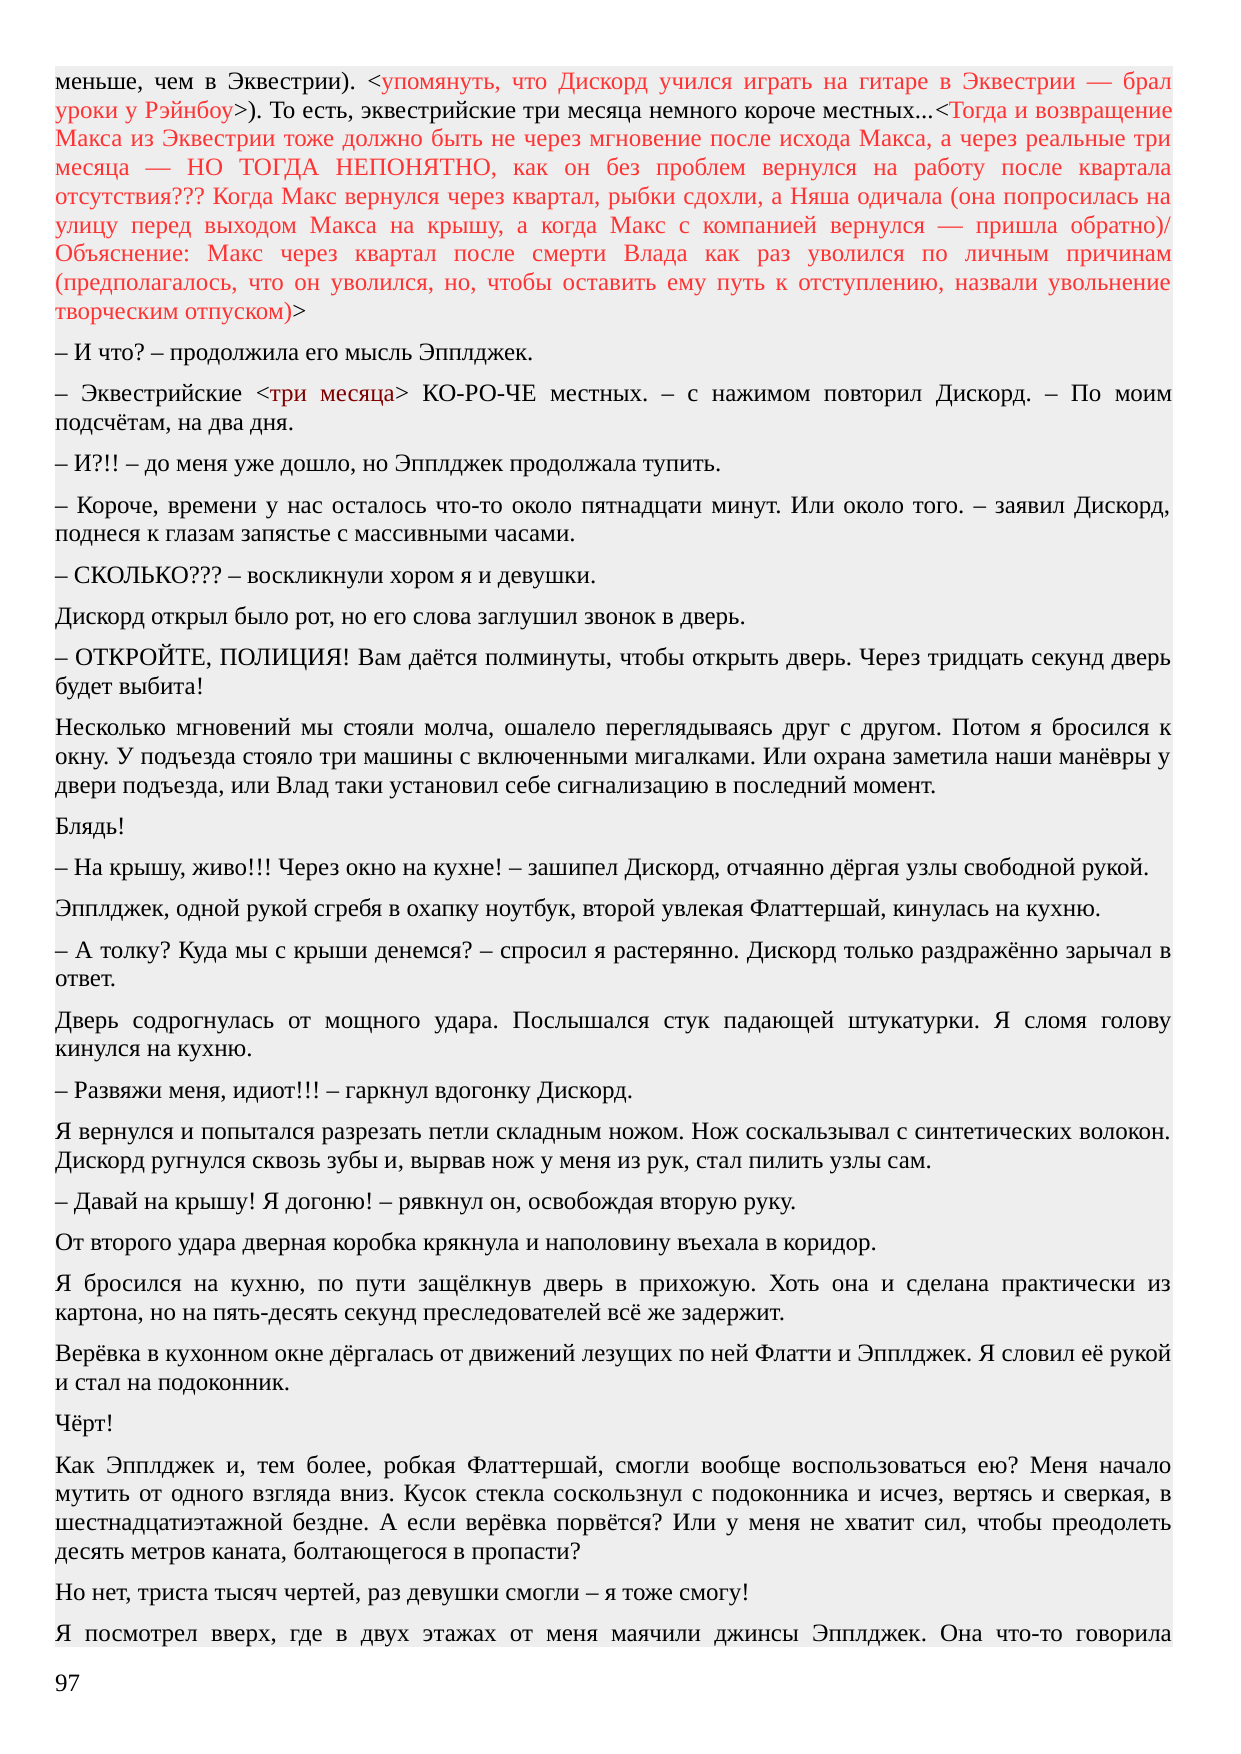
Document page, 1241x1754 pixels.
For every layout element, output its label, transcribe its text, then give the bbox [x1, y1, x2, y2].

text Я вернулся и попытался разрезать петли складным ножом. Нож соскальзывал с синтетических волокон. Дискорд ругнулся сквозь зубы и, вырвав нож у меня из рук, стал пилить узлы сам. [55, 1116, 1173, 1173]
text Верёвка в кухонном окне дёргалась от движений лезущих по ней Флатти и Эпплджек. Я словил её рукой и стал на подоконник. [55, 1338, 1173, 1396]
text – Давай на крышу! Я догоню! – рявкнул он, освобождая вторую руку. [55, 1186, 1173, 1215]
text – И?!! – до меня уже дошло, но Эпплджек продолжала тупить. [55, 448, 1173, 477]
text Дверь содрогнулась от мощного удара. Послышался стук падающей штукатурки. Я сломя голову кинулся на кухню. [55, 1005, 1173, 1062]
text Несколько мгновений мы стояли молча, ошалело переглядываясь друг с другом. Потом я бросился к окну. У подъезда стояло три машины с включенными мигалками. Или охрана заметила наши манёвры у двери подъезда, или Влад таки установил себе сигнализацию в последний момент. [55, 712, 1173, 798]
text Блядь! [55, 811, 1173, 840]
text – СКОЛЬКО??? – воскликнули хором я и девушки. [55, 560, 1173, 588]
text Я бросился на кухню, по пути защёлкнув дверь в прихожую. Хоть она и сделана практически из картона, но на пять-десять секунд преследователей всё же задержит. [55, 1268, 1173, 1326]
text Дискорд открыл было рот, но его слова заглушил звонок в дверь. [55, 601, 1173, 630]
text – Эквестрийские <три месяца> КО-РО-ЧЕ местных. – с нажимом повторил Дискорд. – По моим подсчётам, на два дня. [55, 378, 1173, 436]
text меньше, чем в Эквестрии). <упомянуть, что Дискорд учился играть на гитаре в Эквестрии — брал уроки у Рэйнбоу>). То есть, эквестрийские три месяца немного короче местных...<Тогда и возвращение Макса из Эквестрии тоже должно быть не через мгновение после исхода Макса, а через реальные три месяца — НО ТОГДА НЕПОНЯТНО, как он без проблем вернулся на работу после квартала отсутствия??? Когда Макс вернулся через квартал, рыбки сдохли, а Няша одичала (она попросилась на улицу перед выходом Макса на крышу, а когда Макс с компанией вернулся — пришла обратно)/ Объяснение: Макс через квартал после смерти Влада как раз уволился по личным причинам (предполагалось, что он уволился, но, чтобы оставить ему путь к отступлению, назвали увольнение творческим отпуском)> [55, 66, 1173, 325]
text – ОТКРОЙТЕ, ПОЛИЦИЯ! Вам даётся полминуты, чтобы открыть дверь. Через тридцать секунд дверь будет выбита! [55, 642, 1173, 700]
text – А толку? Куда мы с крыши денемся? – спросил я растерянно. Дискорд только раздражённо зарычал в ответ. [55, 935, 1173, 992]
text Как Эпплджек и, тем более, робкая Флаттершай, смогли вообще воспользоваться ею? Меня начало мутить от одного взгляда вниз. Кусок стекла соскользнул с подоконника и исчез, вертясь и сверкая, в шестнадцатиэтажной бездне. А если верёвка порвётся? Или у меня не хватит сил, чтобы преодолеть десять метров каната, болтающегося в пропасти? [55, 1450, 1173, 1565]
text Чёрт! [55, 1408, 1173, 1437]
text Я посмотрел вверх, где в двух этажах от меня маячили джинсы Эпплджек. Она что-то говорила [55, 1618, 1173, 1647]
text От второго удара дверная коробка крякнула и наполовину въехала в коридор. [55, 1227, 1173, 1256]
text – На крышу, живо!!! Через окно на кухне! – зашипел Дискорд, отчаянно дёргая узлы свободной рукой. [55, 852, 1173, 881]
text – И что? – продолжила его мысль Эпплджек. [55, 337, 1173, 366]
text Эпплджек, одной рукой сгребя в охапку ноутбук, второй увлекая Флаттершай, кинулась на кухню. [55, 893, 1173, 922]
text – Развяжи меня, идиот!!! – гаркнул вдогонку Дискорд. [55, 1075, 1173, 1103]
text – Короче, времени у нас осталось что-то около пятнадцати минут. Или около того. – заявил Дискорд, поднеся к глазам запястье с массивными часами. [55, 490, 1173, 547]
text Но нет, триста тысяч чертей, раз девушки смогли – я тоже смогу! [55, 1577, 1173, 1606]
